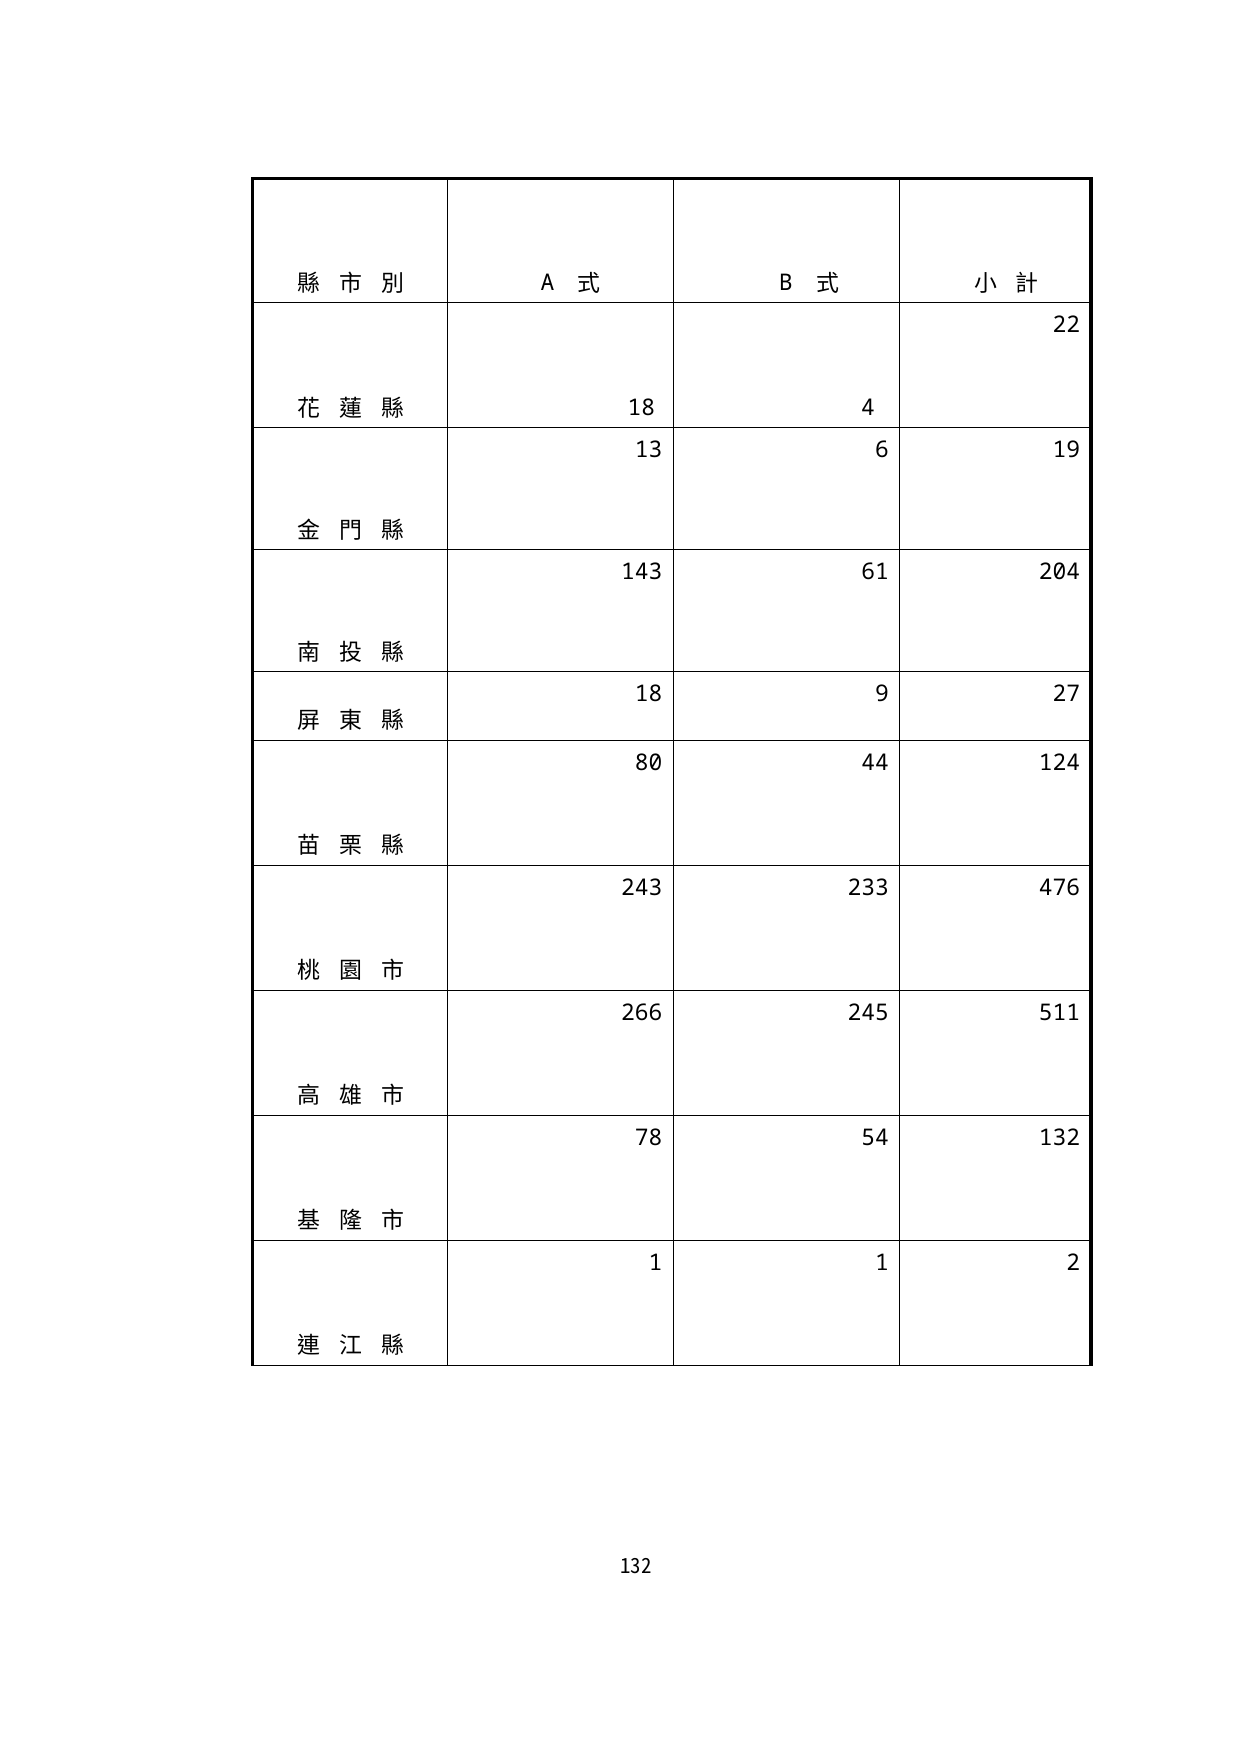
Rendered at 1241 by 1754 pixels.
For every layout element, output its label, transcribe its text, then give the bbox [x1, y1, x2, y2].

table_cell 13 [448, 428, 673, 549]
table_cell 4 [674, 303, 899, 427]
table_cell 桃園市 [254, 866, 447, 990]
table_cell 1 [674, 1241, 899, 1365]
table_cell 511 [900, 991, 1089, 1115]
table_cell 124 [900, 741, 1089, 865]
table_cell 78 [448, 1116, 673, 1240]
table_cell 27 [900, 672, 1089, 740]
table_cell 243 [448, 866, 673, 990]
table_cell 61 [674, 550, 899, 671]
table_cell 花蓮縣 [254, 303, 447, 427]
table_header A式 [448, 180, 673, 302]
table_cell 143 [448, 550, 673, 671]
table_cell 9 [674, 672, 899, 740]
table_cell 6 [674, 428, 899, 549]
table_cell 245 [674, 991, 899, 1115]
table_cell 金門縣 [254, 428, 447, 549]
table_cell 基隆市 [254, 1116, 447, 1240]
table_cell 屏東縣 [254, 672, 447, 740]
table_cell 18 [448, 672, 673, 740]
table_cell 高雄市 [254, 991, 447, 1115]
table_cell 204 [900, 550, 1089, 671]
table_cell 18 [448, 303, 673, 427]
table_header 縣市別 [254, 180, 447, 302]
table_cell 80 [448, 741, 673, 865]
table_cell 54 [674, 1116, 899, 1240]
table_header B式 [674, 180, 899, 302]
table_header 小計 [900, 180, 1089, 302]
table_cell 19 [900, 428, 1089, 549]
table_cell 22 [900, 303, 1089, 427]
table_cell 苗栗縣 [254, 741, 447, 865]
table_cell 233 [674, 866, 899, 990]
table_cell 2 [900, 1241, 1089, 1365]
table_cell 連江縣 [254, 1241, 447, 1365]
table_cell 南投縣 [254, 550, 447, 671]
table_cell 132 [900, 1116, 1089, 1240]
table_cell 476 [900, 866, 1089, 990]
table_cell 266 [448, 991, 673, 1115]
table_cell 44 [674, 741, 899, 865]
table_cell 1 [448, 1241, 673, 1365]
